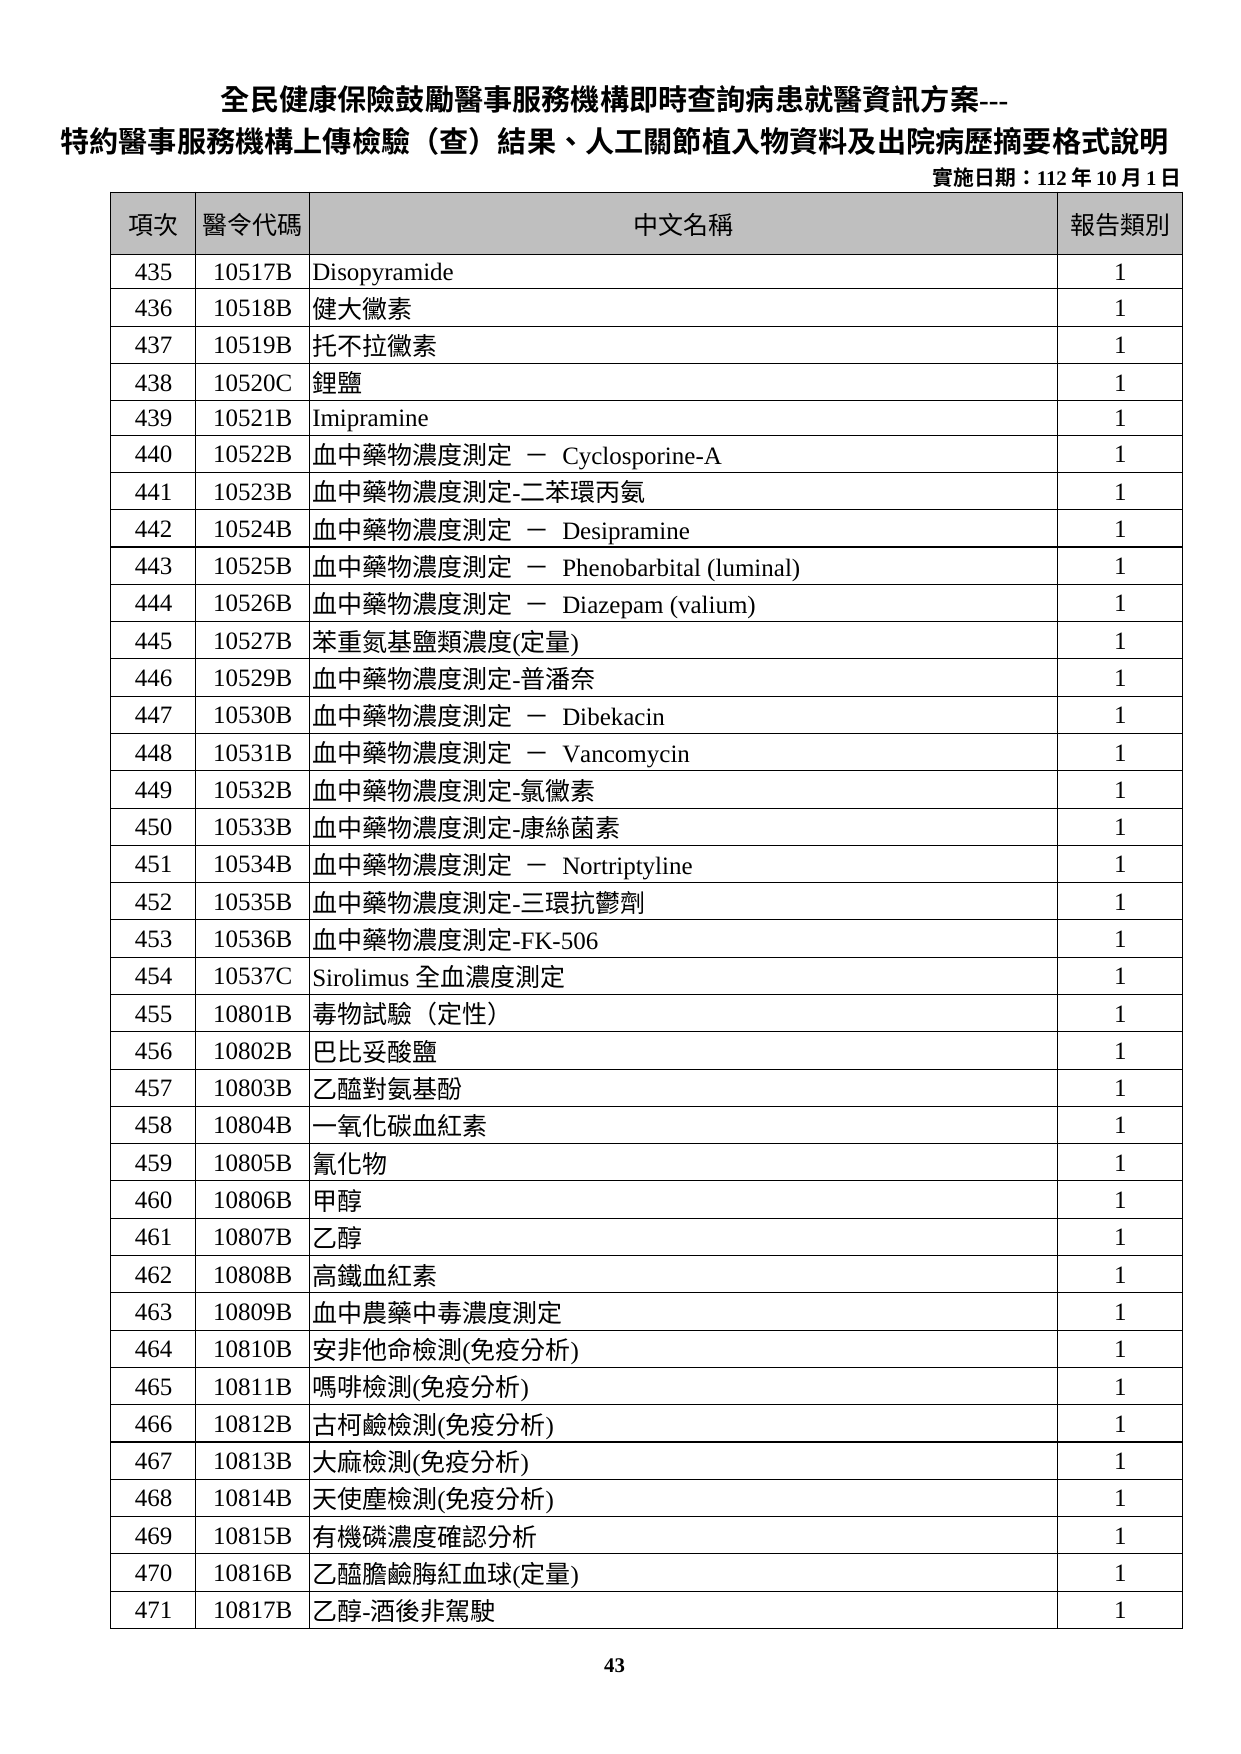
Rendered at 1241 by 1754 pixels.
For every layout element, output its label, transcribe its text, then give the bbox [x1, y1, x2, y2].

table_cell 10808B [196, 1256, 309, 1292]
table_cell 444 [111, 585, 195, 621]
table_cell 1 [1058, 289, 1182, 326]
table_cell 血中藥物濃度測定 － Phenobarbital (luminal) [310, 548, 1057, 584]
table_cell 1 [1058, 1293, 1182, 1329]
table_cell 安非他命檢測(免疫分析) [310, 1331, 1057, 1367]
table_cell 471 [111, 1592, 195, 1628]
table_cell 10801B [196, 995, 309, 1031]
table_cell 463 [111, 1293, 195, 1329]
table_cell 454 [111, 958, 195, 994]
table_cell 1 [1058, 883, 1182, 919]
table_cell 1 [1058, 1144, 1182, 1180]
table_cell 1 [1058, 473, 1182, 509]
table_cell 1 [1058, 846, 1182, 882]
table_cell 鋰鹽 [310, 364, 1057, 400]
table_cell 467 [111, 1443, 195, 1479]
table_header 醫令代碼 [196, 193, 309, 254]
table_cell 毒物試驗（定性） [310, 995, 1057, 1031]
table_cell 1 [1058, 1256, 1182, 1292]
table_cell 10813B [196, 1443, 309, 1479]
table_cell 血中藥物濃度測定 － Cyclosporine-A [310, 436, 1057, 472]
table_cell 1 [1058, 995, 1182, 1031]
table_cell 10815B [196, 1517, 309, 1553]
table_cell 10517B [196, 255, 309, 288]
table_cell 血中藥物濃度測定-康絲菌素 [310, 809, 1057, 845]
table_cell 天使塵檢測(免疫分析) [310, 1480, 1057, 1516]
table_cell 459 [111, 1144, 195, 1180]
table_cell 血中藥物濃度測定-普潘奈 [310, 659, 1057, 696]
table_cell 466 [111, 1405, 195, 1441]
table_cell 苯重氮基鹽類濃度(定量) [310, 622, 1057, 658]
table_cell 10804B [196, 1107, 309, 1143]
table_cell 1 [1058, 1107, 1182, 1143]
table_cell 1 [1058, 809, 1182, 845]
table_cell 嗎啡檢測(免疫分析) [310, 1368, 1057, 1404]
table_cell 1 [1058, 958, 1182, 994]
table_cell Disopyramide [310, 255, 1057, 288]
table_cell 血中藥物濃度測定 － Desipramine [310, 510, 1057, 546]
table_cell 一氧化碳血紅素 [310, 1107, 1057, 1143]
table_cell 10535B [196, 883, 309, 919]
table_cell 468 [111, 1480, 195, 1516]
table_cell 10523B [196, 473, 309, 509]
table_cell 10814B [196, 1480, 309, 1516]
table_cell 443 [111, 548, 195, 584]
table_cell 乙醯膽鹼脢紅血球(定量) [310, 1554, 1057, 1591]
table_cell 1 [1058, 1443, 1182, 1479]
table_cell 462 [111, 1256, 195, 1292]
table_cell 1 [1058, 734, 1182, 770]
table_cell 健大黴素 [310, 289, 1057, 326]
table_cell 血中藥物濃度測定 － Diazepam (valium) [310, 585, 1057, 621]
table_cell 10522B [196, 436, 309, 472]
table_cell 456 [111, 1032, 195, 1068]
table_cell 438 [111, 364, 195, 400]
table_cell 1 [1058, 659, 1182, 696]
table_cell Imipramine [310, 401, 1057, 434]
table_cell 450 [111, 809, 195, 845]
table_cell 1 [1058, 622, 1182, 658]
table_cell 1 [1058, 436, 1182, 472]
table_cell 455 [111, 995, 195, 1031]
table_cell 460 [111, 1181, 195, 1218]
table_cell 441 [111, 473, 195, 509]
table_cell 10521B [196, 401, 309, 434]
table_cell 1 [1058, 255, 1182, 288]
table_cell 大麻檢測(免疫分析) [310, 1443, 1057, 1479]
table_cell 10537C [196, 958, 309, 994]
table_cell 1 [1058, 1032, 1182, 1068]
table_cell 10529B [196, 659, 309, 696]
table_cell 1 [1058, 1592, 1182, 1628]
table_cell 10817B [196, 1592, 309, 1628]
table_cell 有機磷濃度確認分析 [310, 1517, 1057, 1553]
table_cell 1 [1058, 401, 1182, 434]
table_cell 血中藥物濃度測定-FK-506 [310, 920, 1057, 957]
table_cell 435 [111, 255, 195, 288]
table_cell 1 [1058, 1070, 1182, 1106]
table_cell 10519B [196, 327, 309, 363]
table_cell 470 [111, 1554, 195, 1591]
table_cell 10811B [196, 1368, 309, 1404]
table_cell 451 [111, 846, 195, 882]
table_cell 1 [1058, 1480, 1182, 1516]
table_cell 10807B [196, 1219, 309, 1255]
table_cell 446 [111, 659, 195, 696]
table_cell 457 [111, 1070, 195, 1106]
table_cell 464 [111, 1331, 195, 1367]
table_cell 高鐵血紅素 [310, 1256, 1057, 1292]
table_cell 10524B [196, 510, 309, 546]
table_cell 血中藥物濃度測定-二苯環丙氨 [310, 473, 1057, 509]
table_cell 1 [1058, 1368, 1182, 1404]
table_cell 古柯鹼檢測(免疫分析) [310, 1405, 1057, 1441]
table_cell 437 [111, 327, 195, 363]
table_cell 1 [1058, 327, 1182, 363]
table_cell 1 [1058, 1517, 1182, 1553]
table_cell 448 [111, 734, 195, 770]
table_cell 10805B [196, 1144, 309, 1180]
table_cell 血中藥物濃度測定-三環抗鬱劑 [310, 883, 1057, 919]
table_cell 445 [111, 622, 195, 658]
table_cell 10520C [196, 364, 309, 400]
table_cell 1 [1058, 364, 1182, 400]
table_cell 氰化物 [310, 1144, 1057, 1180]
table_cell 458 [111, 1107, 195, 1143]
table_cell 甲醇 [310, 1181, 1057, 1218]
table_cell 1 [1058, 697, 1182, 733]
table_cell 461 [111, 1219, 195, 1255]
table_cell 10518B [196, 289, 309, 326]
table_cell 10527B [196, 622, 309, 658]
table_cell 1 [1058, 1405, 1182, 1441]
table_cell 血中藥物濃度測定 － Dibekacin [310, 697, 1057, 733]
table_cell 440 [111, 436, 195, 472]
table_header 報告類別 [1058, 193, 1182, 254]
table_cell 乙醇 [310, 1219, 1057, 1255]
table_cell 436 [111, 289, 195, 326]
table_cell 10816B [196, 1554, 309, 1591]
table_cell 1 [1058, 1331, 1182, 1367]
table_cell 10525B [196, 548, 309, 584]
table_cell 449 [111, 771, 195, 807]
table_cell 血中農藥中毒濃度測定 [310, 1293, 1057, 1329]
table_cell 442 [111, 510, 195, 546]
table_cell 1 [1058, 920, 1182, 957]
table_cell 10802B [196, 1032, 309, 1068]
table_cell 1 [1058, 1181, 1182, 1218]
table_cell 10532B [196, 771, 309, 807]
table_cell 1 [1058, 585, 1182, 621]
table_cell 血中藥物濃度測定 － Nortriptyline [310, 846, 1057, 882]
table_cell 439 [111, 401, 195, 434]
table_cell 10809B [196, 1293, 309, 1329]
table_cell 10534B [196, 846, 309, 882]
table_cell 10530B [196, 697, 309, 733]
table_cell 1 [1058, 510, 1182, 546]
table_cell 452 [111, 883, 195, 919]
table_cell 447 [111, 697, 195, 733]
table_cell 10536B [196, 920, 309, 957]
table_cell 10526B [196, 585, 309, 621]
table_cell 1 [1058, 1219, 1182, 1255]
table_header 中文名稱 [310, 193, 1057, 254]
table_header 項次 [111, 193, 195, 254]
table_cell 10533B [196, 809, 309, 845]
table_cell 血中藥物濃度測定-氯黴素 [310, 771, 1057, 807]
table_cell 巴比妥酸鹽 [310, 1032, 1057, 1068]
table_cell 1 [1058, 1554, 1182, 1591]
table_cell 1 [1058, 548, 1182, 584]
table_cell Sirolimus 全血濃度測定 [310, 958, 1057, 994]
table_cell 465 [111, 1368, 195, 1404]
table_cell 10810B [196, 1331, 309, 1367]
table_cell 10806B [196, 1181, 309, 1218]
table_cell 血中藥物濃度測定 － Vancomycin [310, 734, 1057, 770]
table_cell 1 [1058, 771, 1182, 807]
table_cell 乙醇-酒後非駕駛 [310, 1592, 1057, 1628]
table_cell 10531B [196, 734, 309, 770]
table_cell 453 [111, 920, 195, 957]
table_cell 10803B [196, 1070, 309, 1106]
table_cell 10812B [196, 1405, 309, 1441]
table_cell 乙醯對氨基酚 [310, 1070, 1057, 1106]
table_cell 托不拉黴素 [310, 327, 1057, 363]
table_cell 469 [111, 1517, 195, 1553]
